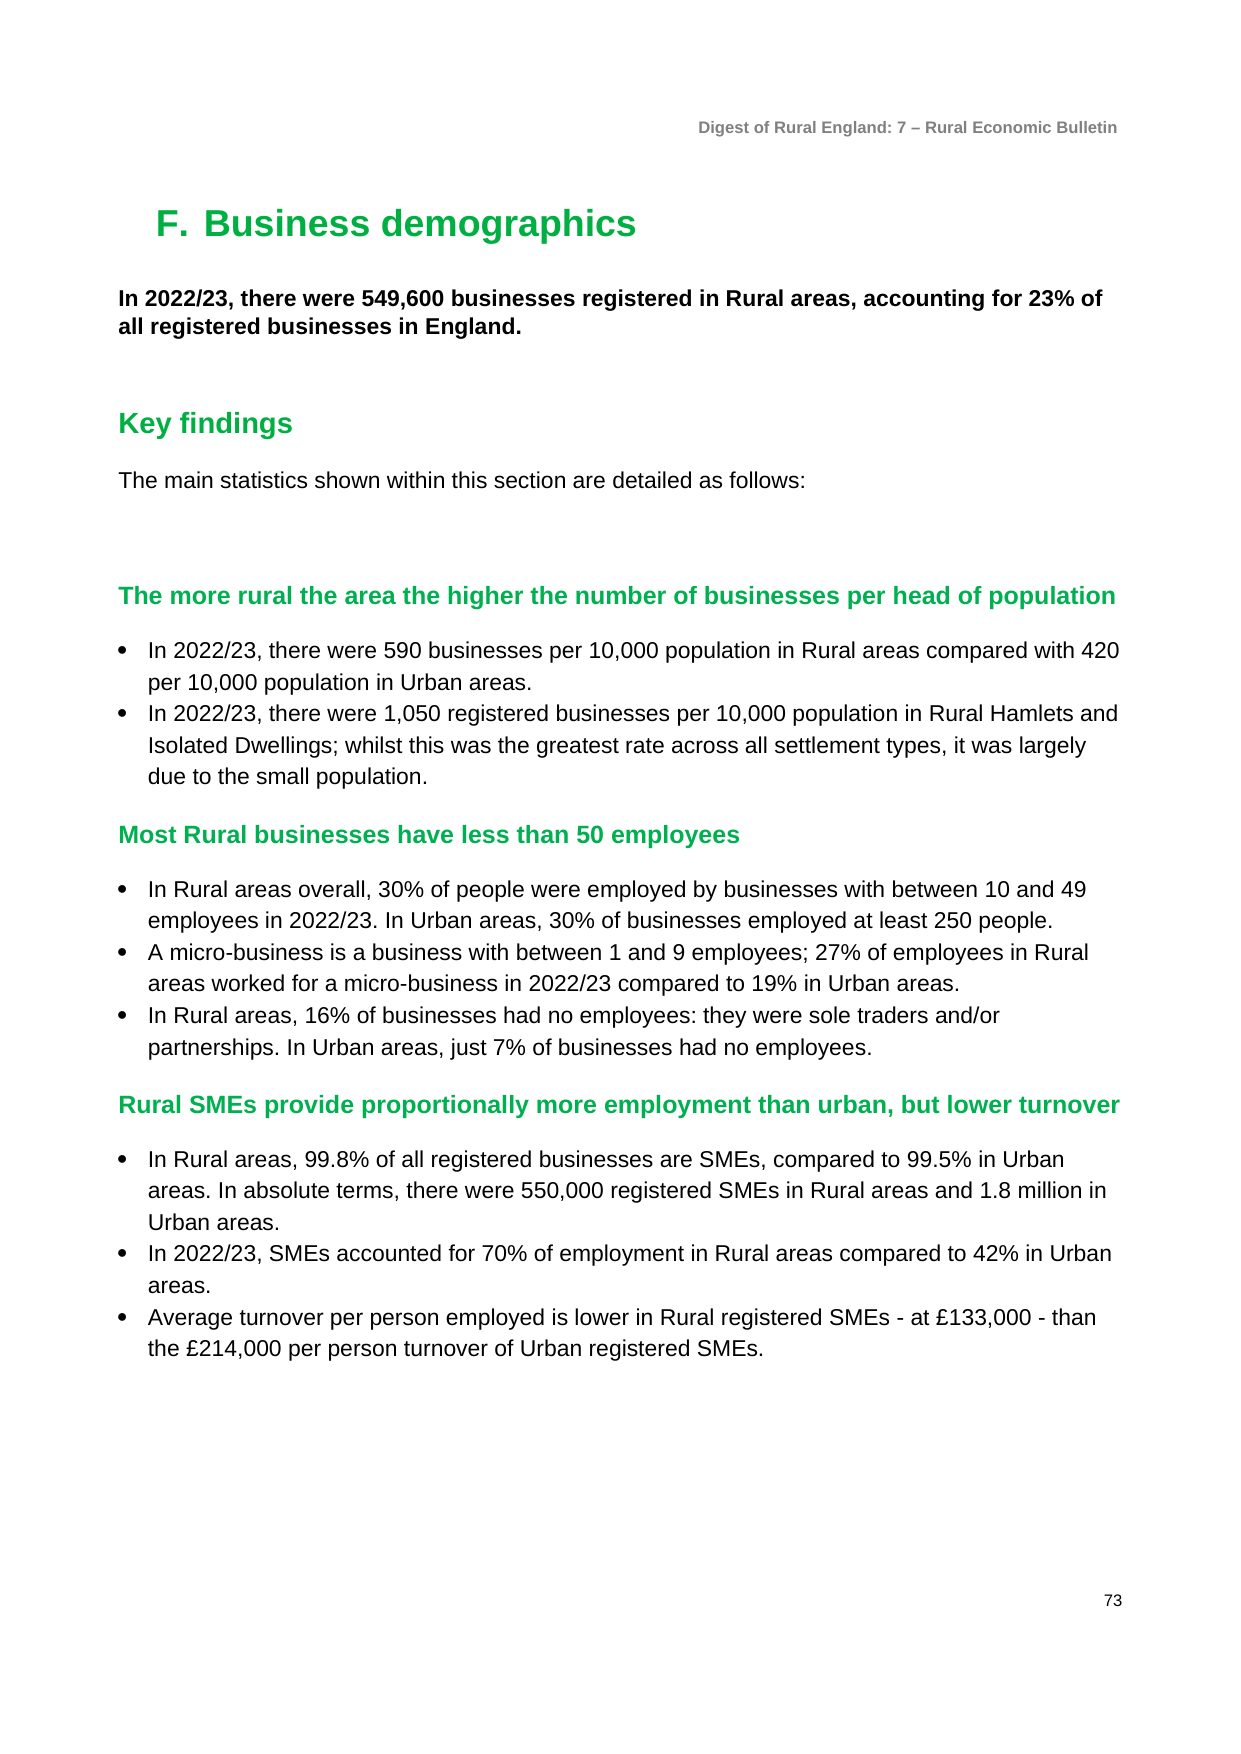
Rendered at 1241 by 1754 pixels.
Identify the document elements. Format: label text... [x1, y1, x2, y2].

text The main statistics shown within this section are detailed as follows: [118, 467, 1122, 493]
subtitle Rural SMEs provide proportionally more employment than urban, but lower turnover [118, 1090, 1122, 1119]
subtitle The more rural the area the higher the number of businesses per head of population [118, 581, 1122, 610]
subtitle Business demographics [156, 201, 1122, 244]
list A micro-business is a business with between 1 and 9 employees; 27% of employees in Rural areas worked for a micro-business in 2022/23 compared to 19% in Urban areas. [118, 939, 1122, 997]
list In Rural areas, 99.8% of all registered businesses are SMEs, compared to 99.5% in Urban areas. In absolute terms, there were 550,000 registered SMEs in Rural areas and 1.8 million in Urban areas. [118, 1146, 1122, 1235]
list In 2022/23, there were 590 businesses per 10,000 population in Rural areas compared with 420 per 10,000 population in Urban areas. [118, 637, 1122, 695]
subtitle Most Rural businesses have less than 50 employees [118, 820, 1122, 849]
list In 2022/23, there were 1,050 registered businesses per 10,000 population in Rural Hamlets and Isolated Dwellings; whilst this was the greatest rate across all settlement types, it was largely due to the small population. [118, 700, 1122, 790]
list In Rural areas, 16% of businesses had no employees: they were sole traders and/or partnerships. In Urban areas, just 7% of businesses had no employees. [118, 1002, 1122, 1060]
subtitle Key findings [118, 406, 1122, 439]
list In Rural areas overall, 30% of people were employed by businesses with between 10 and 49 employees in 2022/23. In Urban areas, 30% of businesses employed at least 250 people. [118, 876, 1122, 933]
text In 2022/23, there were 549,600 businesses registered in Rural areas, accounting for 23% of all registered businesses in England. [118, 285, 1122, 339]
list Average turnover per person employed is lower in Rural registered SMEs - at £133,000 - than the £214,000 per person turnover of Urban registered SMEs. [118, 1303, 1122, 1361]
list In 2022/23, SMEs accounted for 70% of employment in Rural areas compared to 42% in Urban areas. [118, 1240, 1122, 1298]
